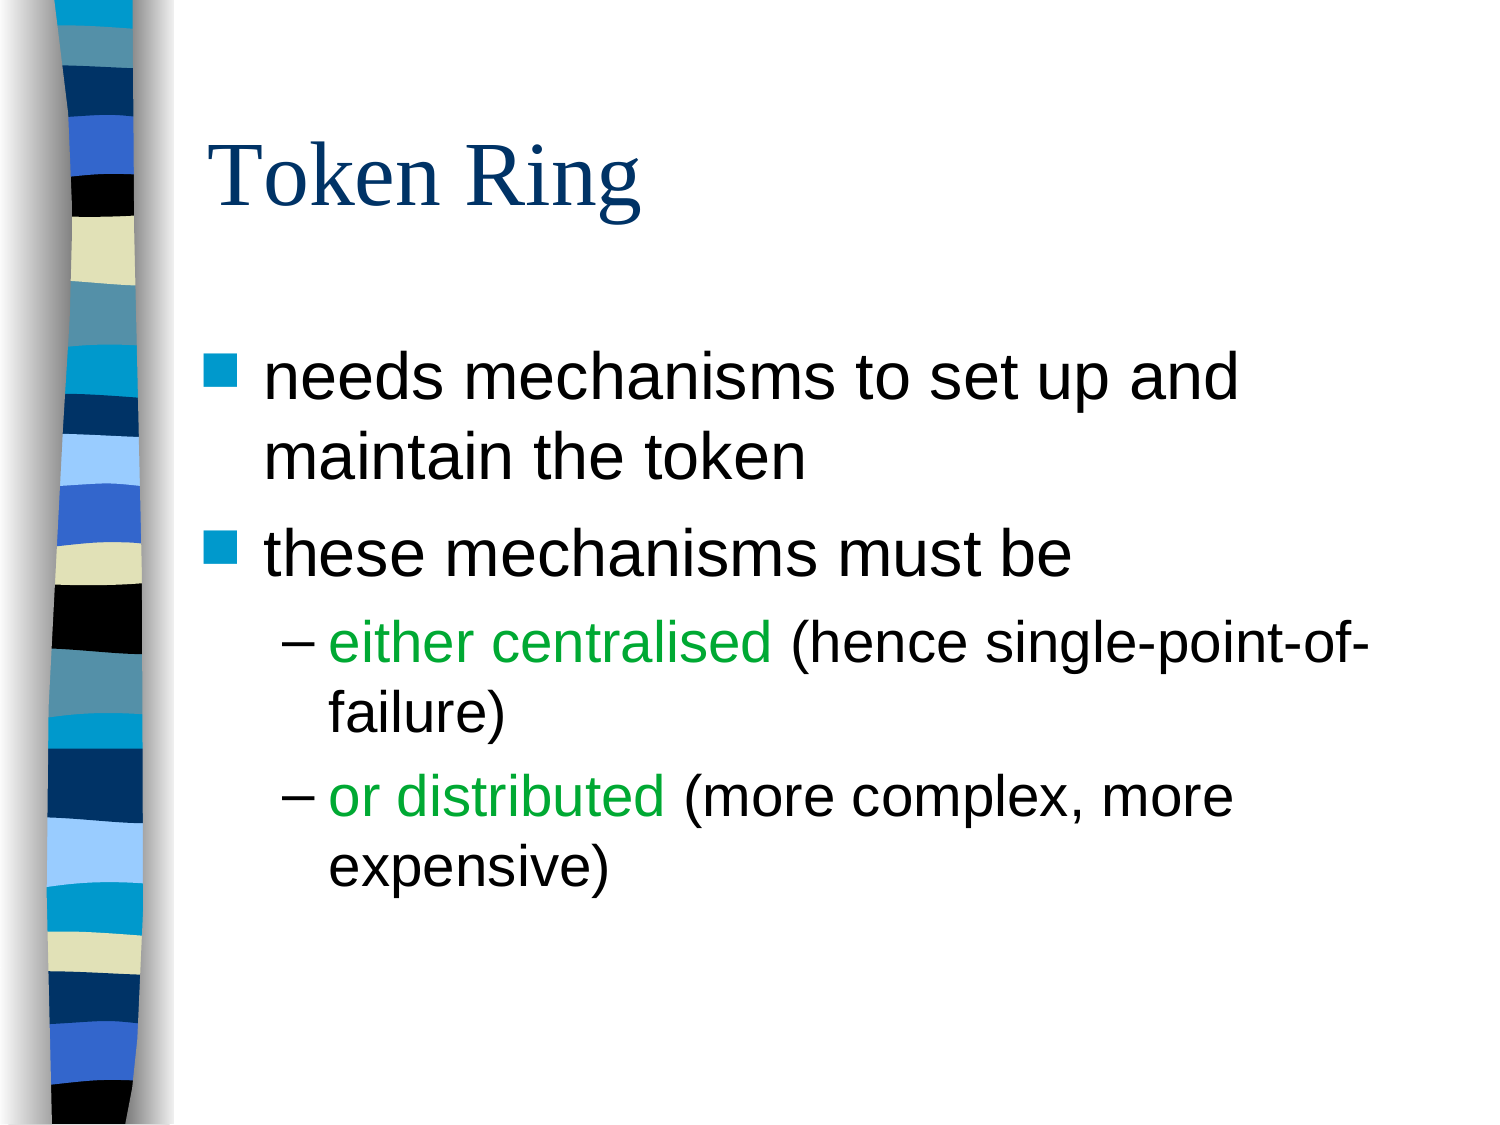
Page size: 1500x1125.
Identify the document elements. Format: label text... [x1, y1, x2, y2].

list needs mechanisms to set up and maintain the token these mechanisms must be either centralised (hence single-point-of-failure) or distributed (more complex, more expensive) [192, 324, 1468, 1000]
title Token Ring [192, 74, 1468, 263]
